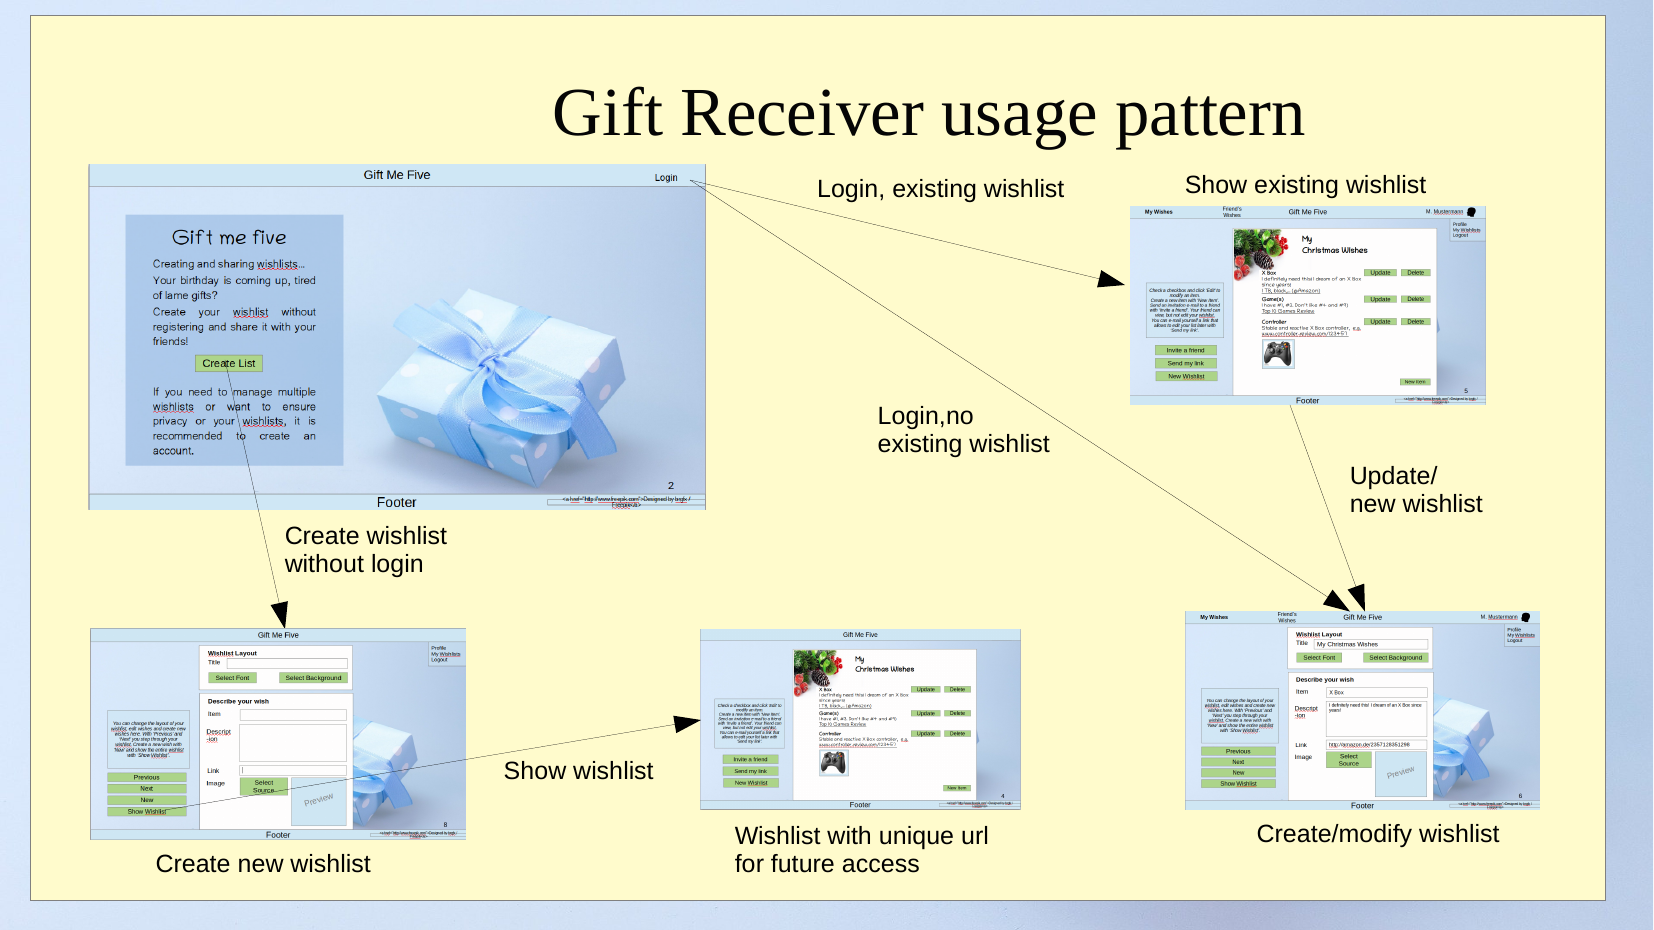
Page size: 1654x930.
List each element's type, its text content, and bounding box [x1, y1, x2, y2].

text_box [30, 15, 1606, 901]
text_box Login, existing wishlist [802, 166, 1081, 210]
title Gift Receiver usage pattern [265, 35, 1594, 189]
picture [0, 0, 1654, 930]
text_box Update/ new wishlist [1335, 453, 1499, 526]
text_box Wishlist with unique url for future access [720, 813, 1005, 886]
text_box Create new wishlist [140, 841, 387, 886]
text_box Show wishlist [488, 749, 669, 793]
text_box Create wishlist without login [270, 513, 463, 586]
text_box Create/modify wishlist [1241, 811, 1516, 856]
text_box Login,no existing wishlist [862, 393, 1066, 466]
text_box Show existing wishlist [1170, 163, 1442, 207]
